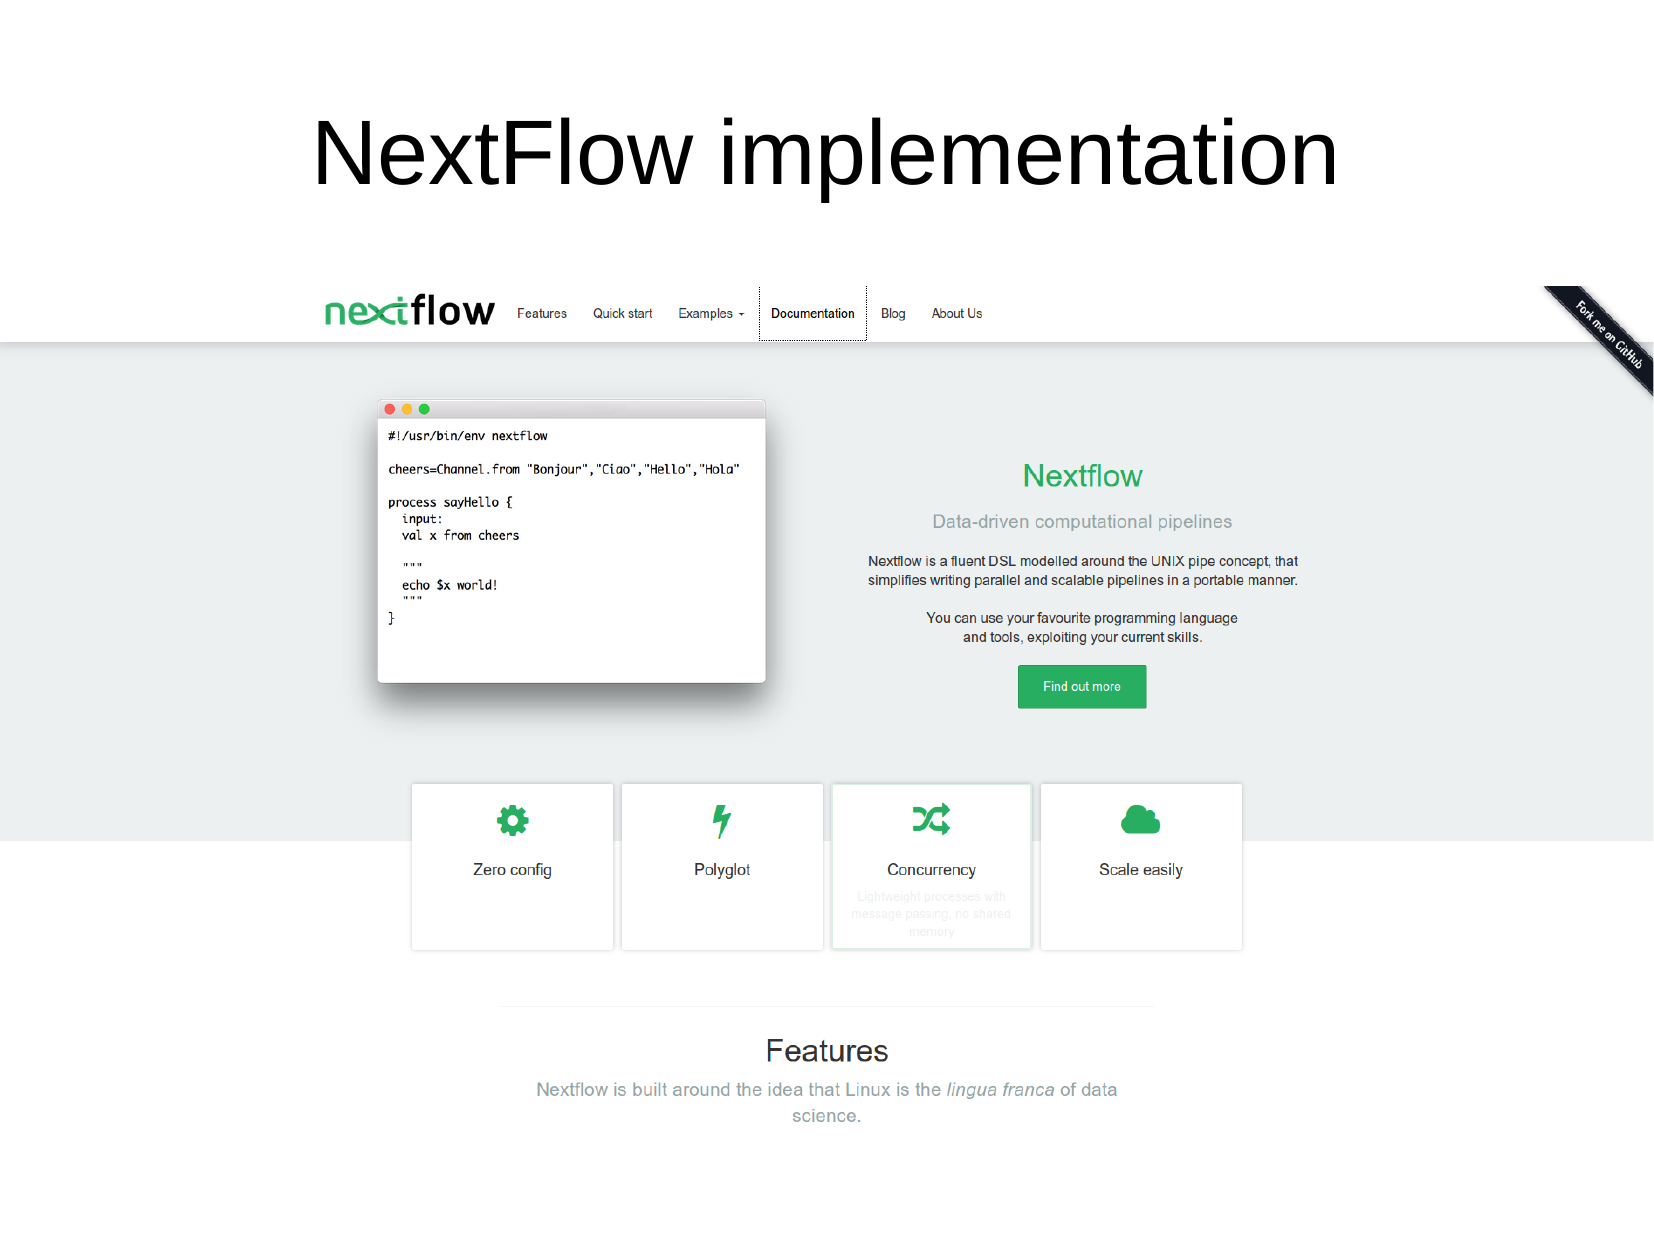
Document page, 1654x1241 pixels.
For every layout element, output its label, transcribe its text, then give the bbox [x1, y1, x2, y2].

title NextFlow implementation [82, 49, 1571, 257]
picture [0, 286, 1654, 1138]
